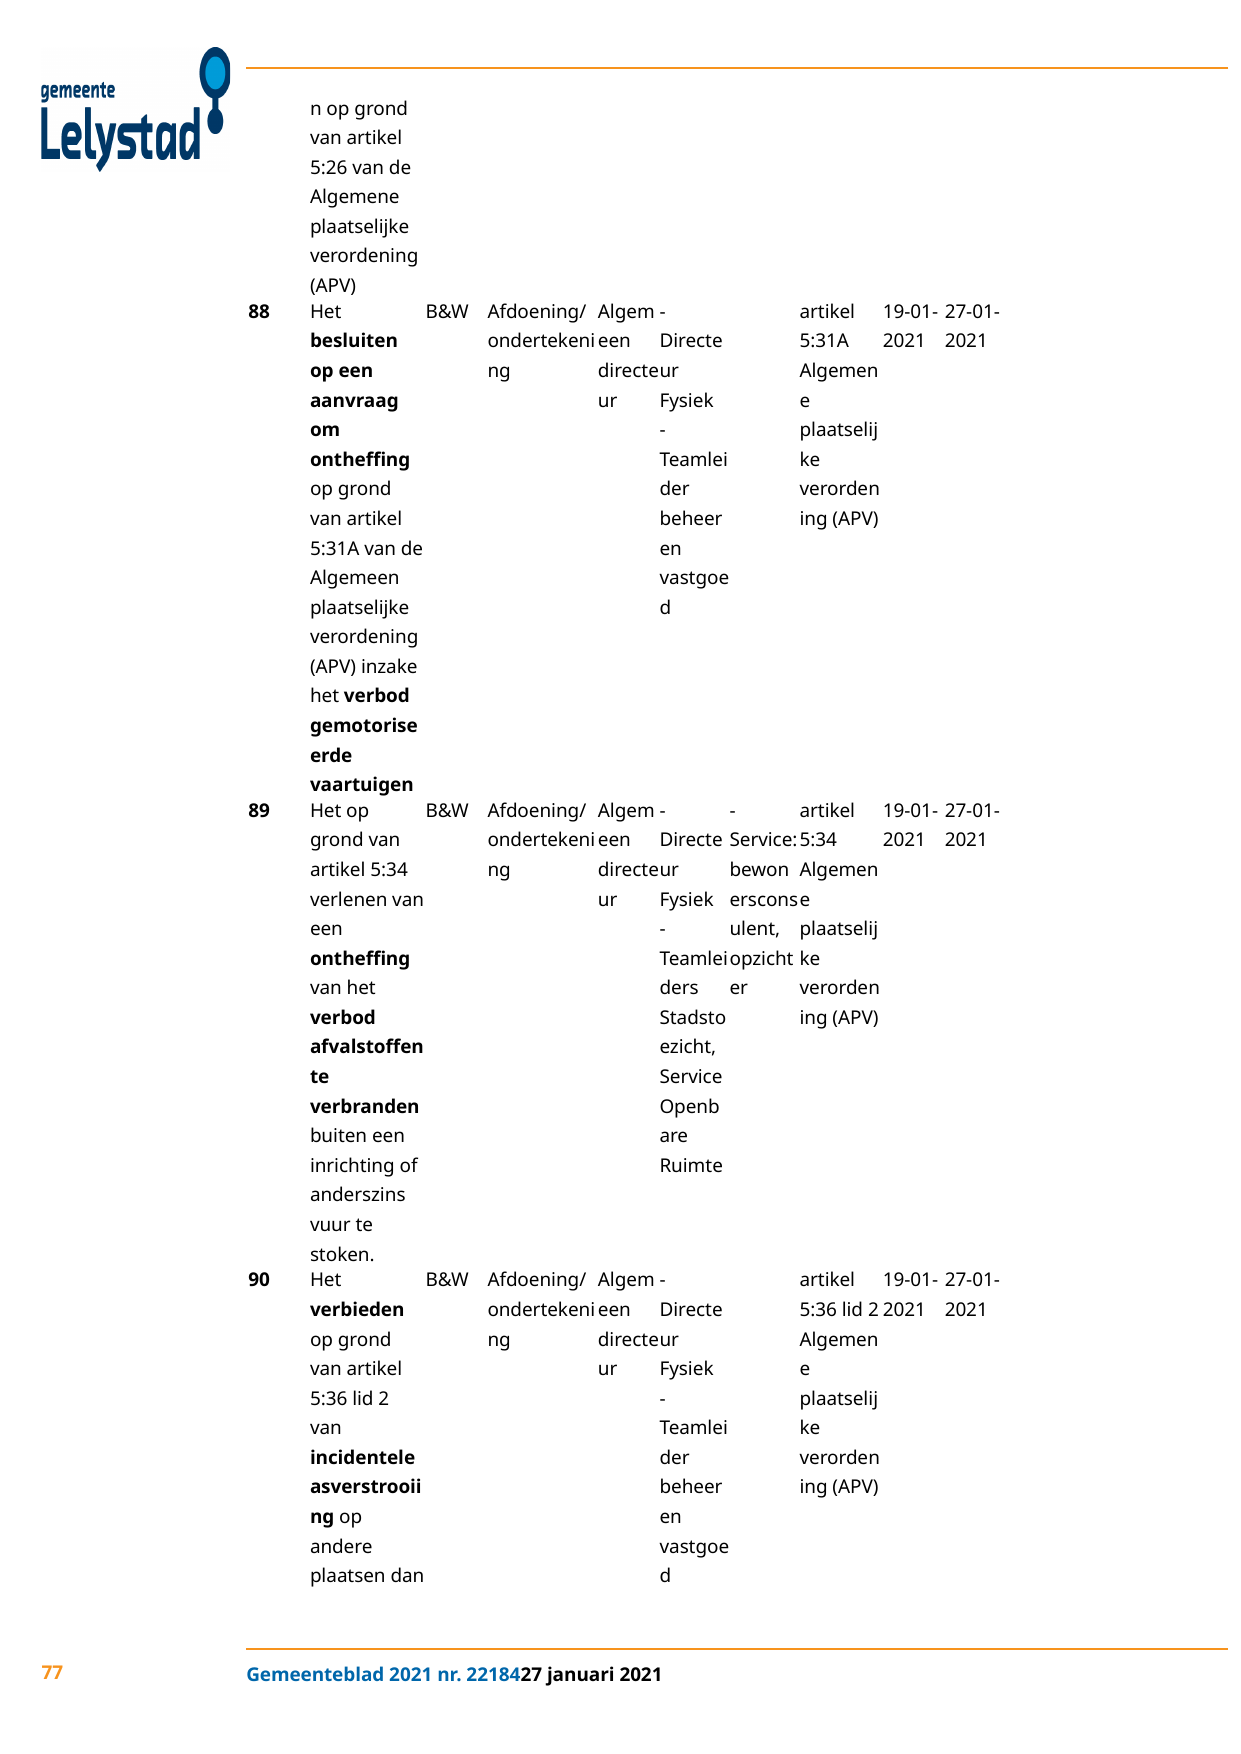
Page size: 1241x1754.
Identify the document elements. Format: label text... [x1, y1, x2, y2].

table_cell Het besluiten op een aanvraag om ontheffing op grond van artikel 5:31A van de Algemeen plaatselijke verordening (APV) inzake het verbod gemotoriseerde vaartuigen [310, 298, 425, 797]
table_cell 27-01-2021 [945, 298, 1006, 797]
table_cell [945, 95, 1006, 298]
table_cell [1006, 298, 1152, 797]
table_cell 19-01-2021 [883, 1267, 944, 1588]
table_cell [425, 95, 487, 298]
table_cell [729, 1267, 799, 1588]
table_cell [1006, 1267, 1152, 1588]
table_cell - Service: bewonersconsulent, opzichter [729, 797, 799, 1267]
table_cell n op grond van artikel 5:26 van de Algemene plaatselijke verordening (APV) [310, 95, 425, 298]
table_cell [883, 95, 944, 298]
table_cell 90 [248, 1267, 310, 1588]
table_cell [1006, 797, 1152, 1267]
table_cell Afdoening/ondertekening [487, 1267, 598, 1588]
table_cell Afdoening/ondertekening [487, 298, 598, 797]
table_cell 27-01-2021 [945, 797, 1006, 1267]
table_cell artikel 5:34 Algemene plaatselijke verordening (APV) [799, 797, 883, 1267]
table_cell artikel 5:36 lid 2 Algemene plaatselijke verordening (APV) [799, 1267, 883, 1588]
table_cell Afdoening/ondertekening [487, 797, 598, 1267]
table_cell [659, 95, 729, 298]
table_cell 27-01-2021 [945, 1267, 1006, 1588]
picture [41, 47, 231, 172]
table_cell [248, 95, 310, 298]
table_cell artikel 5:31A Algemene plaatselijke verordening (APV) [799, 298, 883, 797]
table_cell Algemeen directeur [598, 298, 659, 797]
table_cell Algemeen directeur [598, 797, 659, 1267]
table_cell - Directeur Fysiek - Teamleider beheer en vastgoed [659, 298, 729, 797]
table_cell Algemeen directeur [598, 1267, 659, 1588]
table_cell [1006, 95, 1152, 298]
table_cell [729, 298, 799, 797]
table_cell B&W [425, 1267, 487, 1588]
table_cell 19-01-2021 [883, 298, 944, 797]
table_cell [799, 95, 883, 298]
table_cell - Directeur Fysiek - Teamleiders Stadstoezicht, Service Openbare Ruimte [659, 797, 729, 1267]
table_cell 89 [248, 797, 310, 1267]
table_cell 19-01-2021 [883, 797, 944, 1267]
table_cell - Directeur Fysiek - Teamleider beheer en vastgoed [659, 1267, 729, 1588]
table_cell B&W [425, 298, 487, 797]
table_cell Het op grond van artikel 5:34 verlenen van een ontheffing van het verbod afvalstoffen te verbranden buiten een inrichting of anderszins vuur te stoken. [310, 797, 425, 1267]
table_cell [487, 95, 598, 298]
table_cell Het verbieden op grond van artikel 5:36 lid 2 van incidentele asverstrooiing op andere plaatsen dan [310, 1267, 425, 1588]
table_cell [598, 95, 659, 298]
table_cell [729, 95, 799, 298]
table_cell 88 [248, 298, 310, 797]
table_cell B&W [425, 797, 487, 1267]
